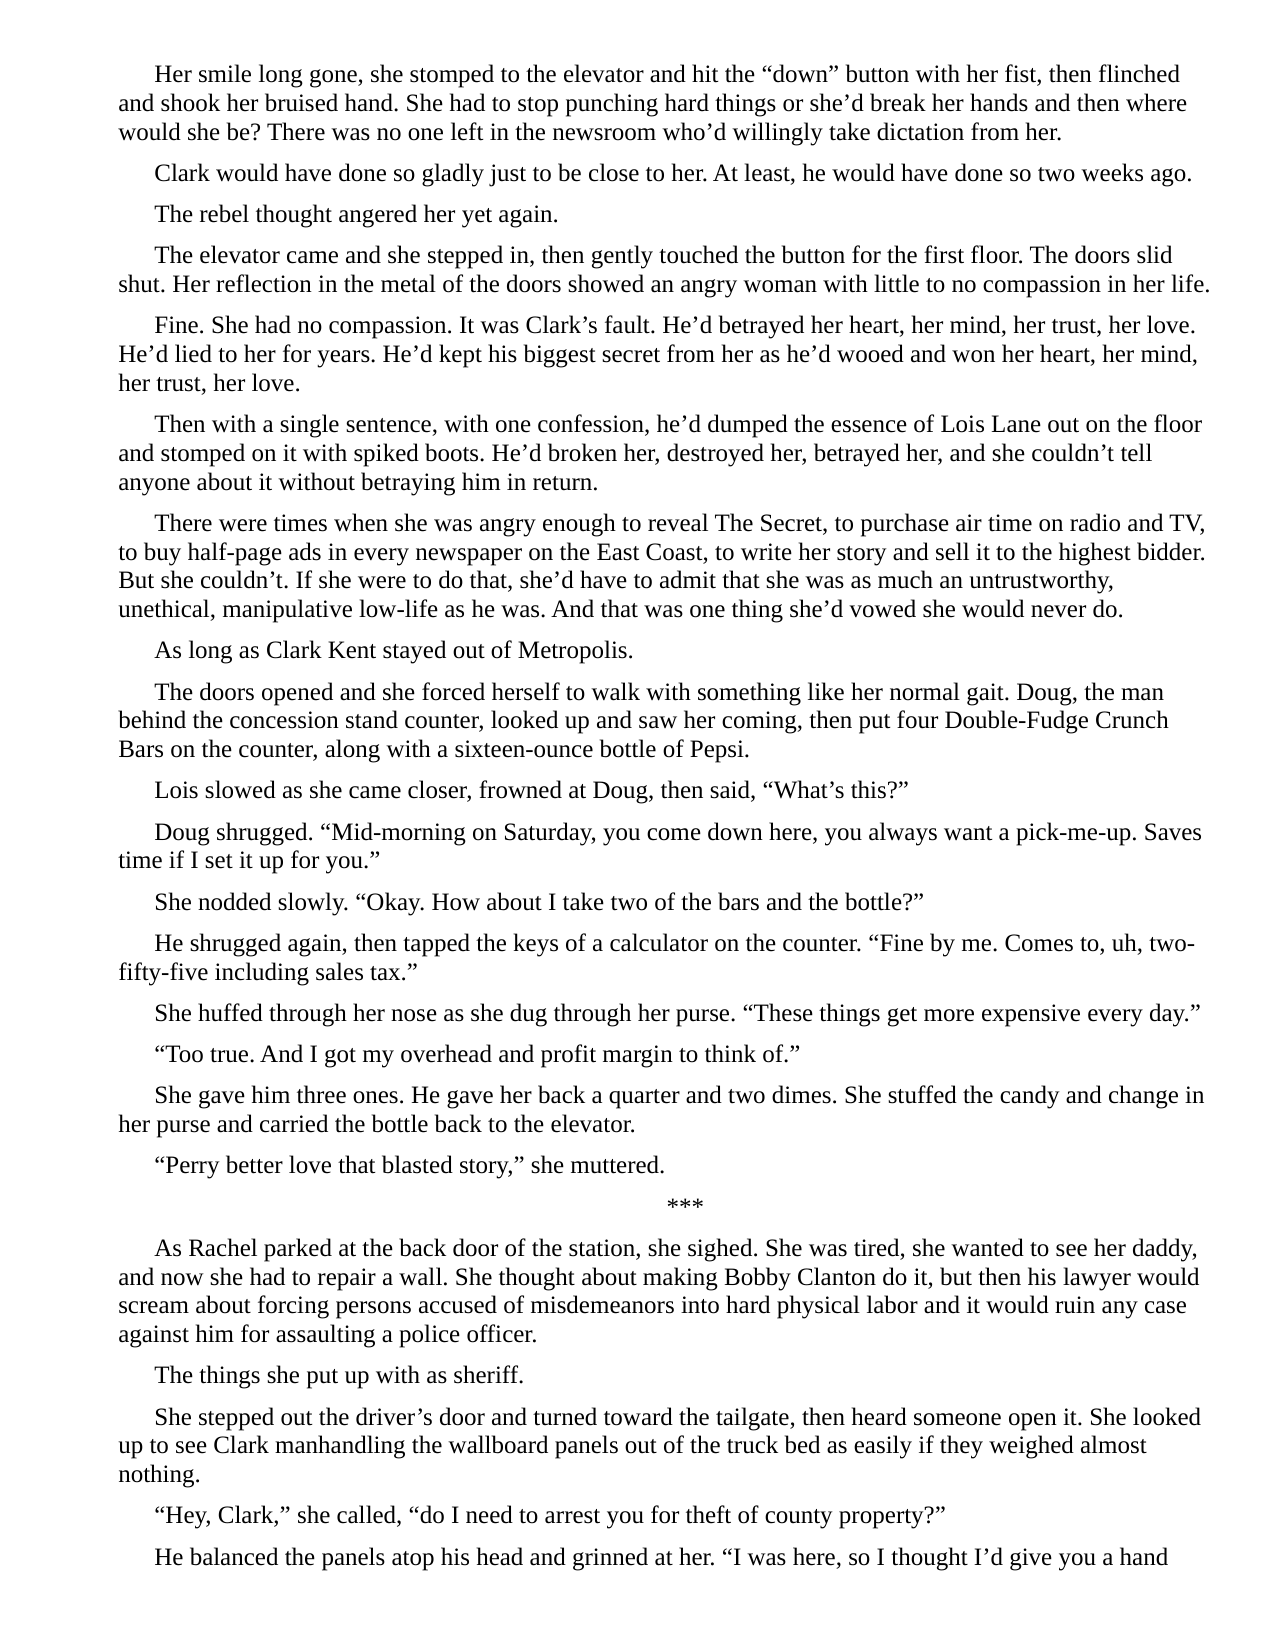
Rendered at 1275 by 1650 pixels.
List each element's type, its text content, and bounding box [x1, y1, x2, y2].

text Fine. She had no compassion. It was Clark’s fault. He’d betrayed her heart, her mind, her trust, her love. He’d lied to her for years. He’d kept his biggest secret from her as he’d wooed and won her heart, her mind, her trust, her love. [118, 310, 1216, 397]
text She huffed through her nose as she dug through her purse. “These things get more expensive every day.” [118, 998, 1216, 1027]
text He shrugged again, then tapped the keys of a calculator on the counter. “Fine by me. Comes to, uh, two-fifty-five including sales tax.” [118, 928, 1216, 985]
text Then with a single sentence, with one confession, he’d dumped the essence of Lois Lane out on the floor and stomped on it with spiked boots. He’d broken her, destroyed her, betrayed her, and she couldn’t tell anyone about it without betraying him in return. [118, 409, 1216, 495]
text The doors opened and she forced herself to walk with something like her normal gait. Doug, the man behind the concession stand counter, looked up and saw her coming, then put four Double-Fudge Crunch Bars on the counter, along with a sixteen-ounce bottle of Pepsi. [118, 677, 1216, 763]
text “Too true. And I got my overhead and profit margin to think of.” [118, 1039, 1216, 1068]
text As long as Clark Kent stayed out of Metropolis. [118, 635, 1216, 664]
text He balanced the panels atop his head and grinned at her. “I was here, so I thought I’d give you a hand [118, 1542, 1216, 1570]
text As Rachel parked at the back door of the station, she sighed. She was tired, she wanted to see her daddy, and now she had to repair a wall. She thought about making Bobby Clanton do it, but then his lawyer would scream about forcing persons accused of misdemeanors into hard physical labor and it would ruin any case against him for assaulting a police officer. [118, 1233, 1216, 1348]
text Lois slowed as she came closer, frowned at Doug, then said, “What’s this?” [118, 775, 1216, 804]
text There were times when she was angry enough to reveal The Secret, to purchase air time on radio and TV, to buy half-page ads in every newspaper on the East Coast, to write her story and sell it to the highest bidder. But she couldn’t. If she were to do that, she’d have to admit that she was as much an untrustworthy, unethical, manipulative low-life as he was. And that was one thing she’d vowed she would never do. [118, 508, 1216, 623]
text The elevator came and she stepped in, then gently touched the button for the first floor. The doors slid shut. Her reflection in the metal of the doors showed an angry woman with little to no compassion in her life. [118, 240, 1216, 298]
text She gave him three ones. He gave her back a quarter and two dimes. She stuffed the candy and change in her purse and carried the bottle back to the elevator. [118, 1080, 1216, 1138]
text Clark would have done so gladly just to be close to her. At least, he would have done so two weeks ago. [118, 158, 1216, 187]
text She stepped out the driver’s door and turned toward the tailgate, then heard someone open it. She looked up to see Clark manhandling the wallboard panels out of the truck bed as easily if they weighed almost nothing. [118, 1402, 1216, 1488]
text Doug shrugged. “Mid-morning on Saturday, you come down here, you always want a pick-me-up. Saves time if I set it up for you.” [118, 817, 1216, 874]
text “Hey, Clark,” she called, “do I need to arrest you for theft of county property?” [118, 1500, 1216, 1529]
text “Perry better love that blasted story,” she muttered. [118, 1150, 1216, 1179]
text She nodded slowly. “Okay. How about I take two of the bars and the bottle?” [118, 887, 1216, 915]
text Her smile long gone, she stomped to the elevator and hit the “down” button with her fist, then flinched and shook her bruised hand. She had to stop punching hard things or she’d break her hands and then where would she be? There was no one left in the newsroom who’d willingly take dictation from her. [118, 59, 1216, 145]
text *** [118, 1192, 1216, 1220]
text The rebel thought angered her yet again. [118, 199, 1216, 228]
text The things she put up with as sheriff. [118, 1360, 1216, 1389]
